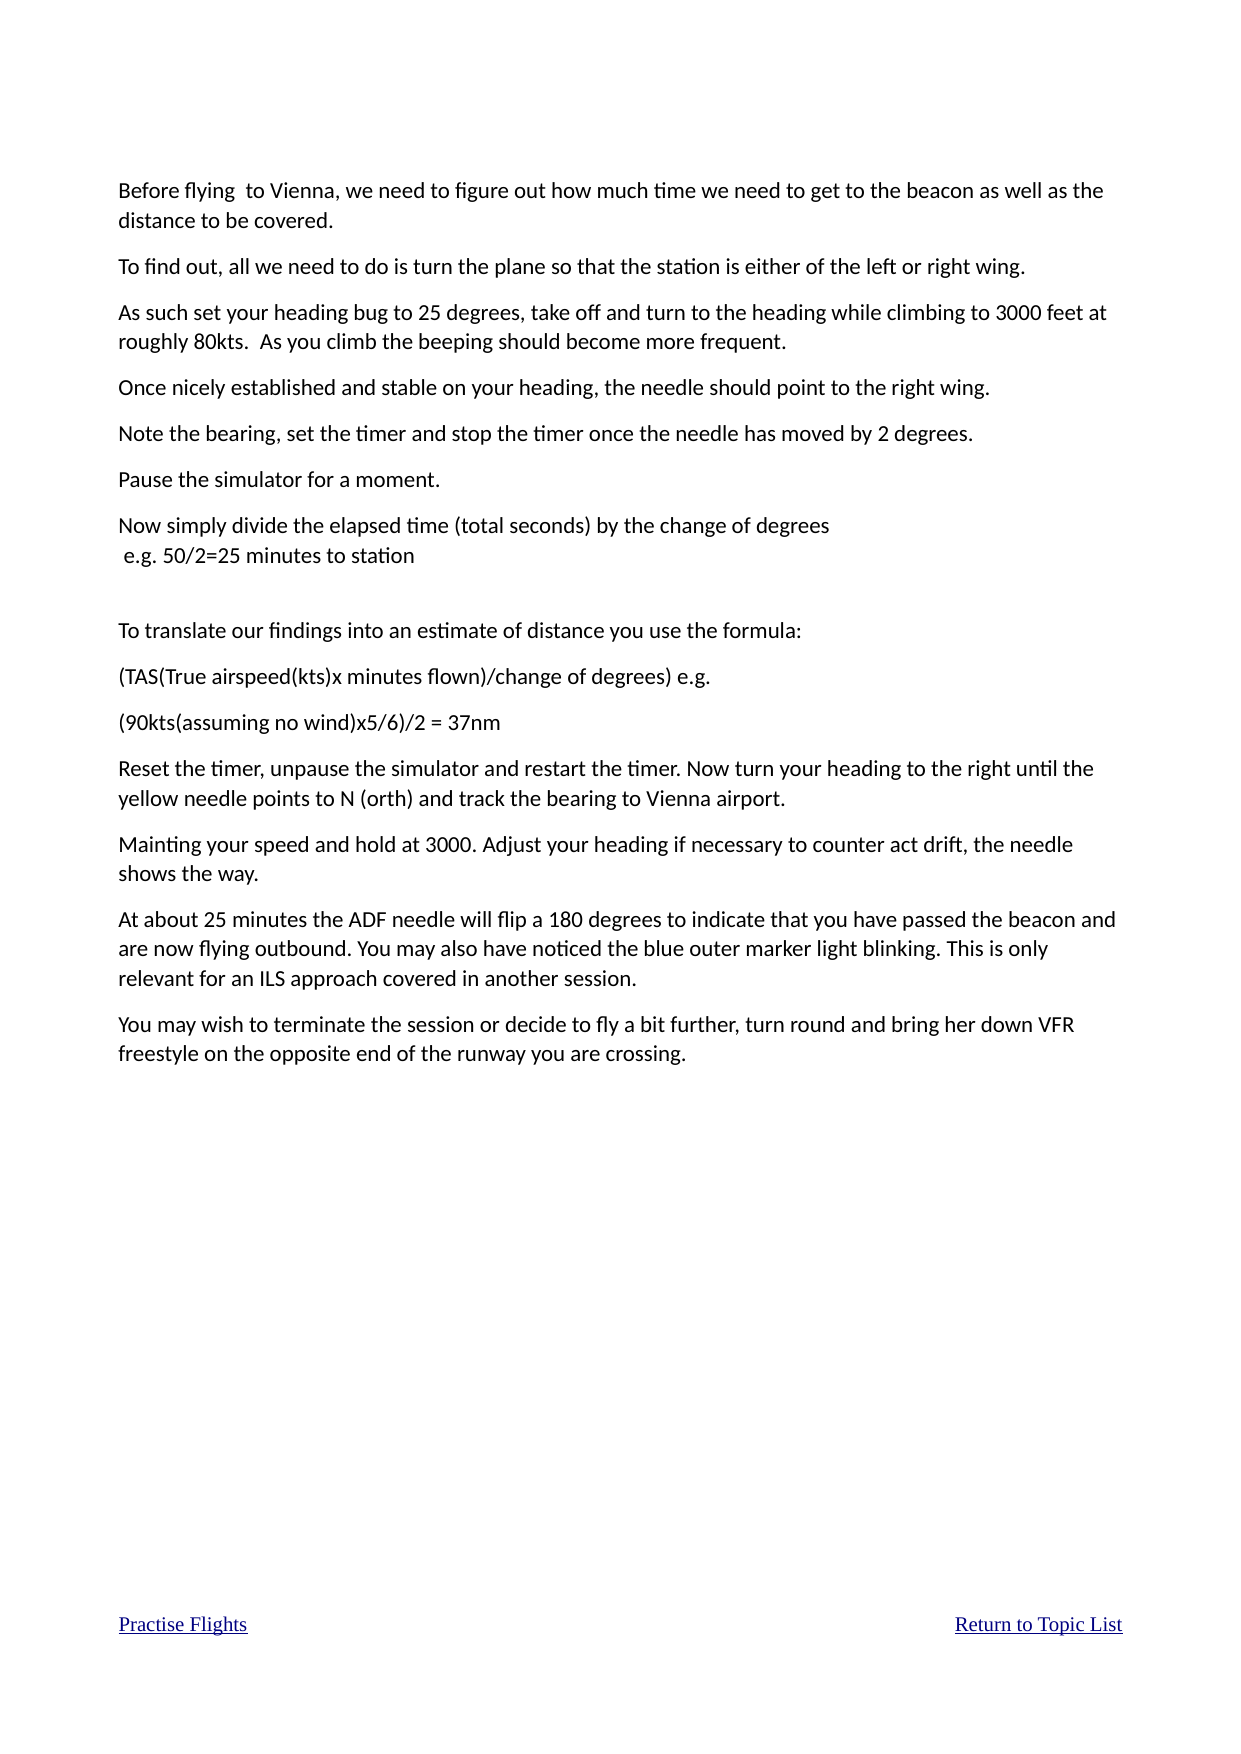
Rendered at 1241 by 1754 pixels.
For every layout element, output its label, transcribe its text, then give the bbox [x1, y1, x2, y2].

text Now simply divide the elapsed time (total seconds) by the change of degrees e.g. 50/2=25 minutes to station [118, 511, 1122, 598]
text Mainting your speed and hold at 3000. Adjust your heading if necessary to counter act drift, the needle shows the way. [118, 830, 1122, 887]
text Before flying to Vienna, we need to figure out how much time we need to get to the beacon as well as the distance to be covered. [118, 176, 1122, 234]
text Reset the timer, unpause the simulator and restart the timer. Now turn your heading to the right until the yellow needle points to N (orth) and track the bearing to Vienna airport. [118, 754, 1122, 812]
text At about 25 minutes the ADF needle will flip a 180 degrees to indicate that you have passed the beacon and are now flying outbound. You may also have noticed the blue outer marker light blinking. This is only relevant for an ILS approach covered in another session. [118, 905, 1122, 992]
text Pause the simulator for a moment. [118, 465, 1122, 493]
text To find out, all we need to do is turn the plane so that the station is either of the left or right wing. [118, 252, 1122, 280]
text Once nicely established and stable on your heading, the needle should point to the right wing. [118, 373, 1122, 401]
text Note the bearing, set the timer and stop the timer once the needle has moved by 2 degrees. [118, 419, 1122, 447]
text (90kts(assuming no wind)x5/6)/2 = 37nm [118, 708, 1122, 736]
text To translate our findings into an estimate of distance you use the formula: [118, 616, 1122, 644]
text You may wish to terminate the session or decide to fly a bit further, turn round and bring her down VFR freestyle on the opposite end of the runway you are crossing. [118, 1010, 1122, 1067]
text As such set your heading bug to 25 degrees, take off and turn to the heading while climbing to 3000 feet at roughly 80kts. As you climb the beeping should become more frequent. [118, 298, 1122, 355]
text (TAS(True airspeed(kts)x minutes flown)/change of degrees) e.g. [118, 662, 1122, 690]
